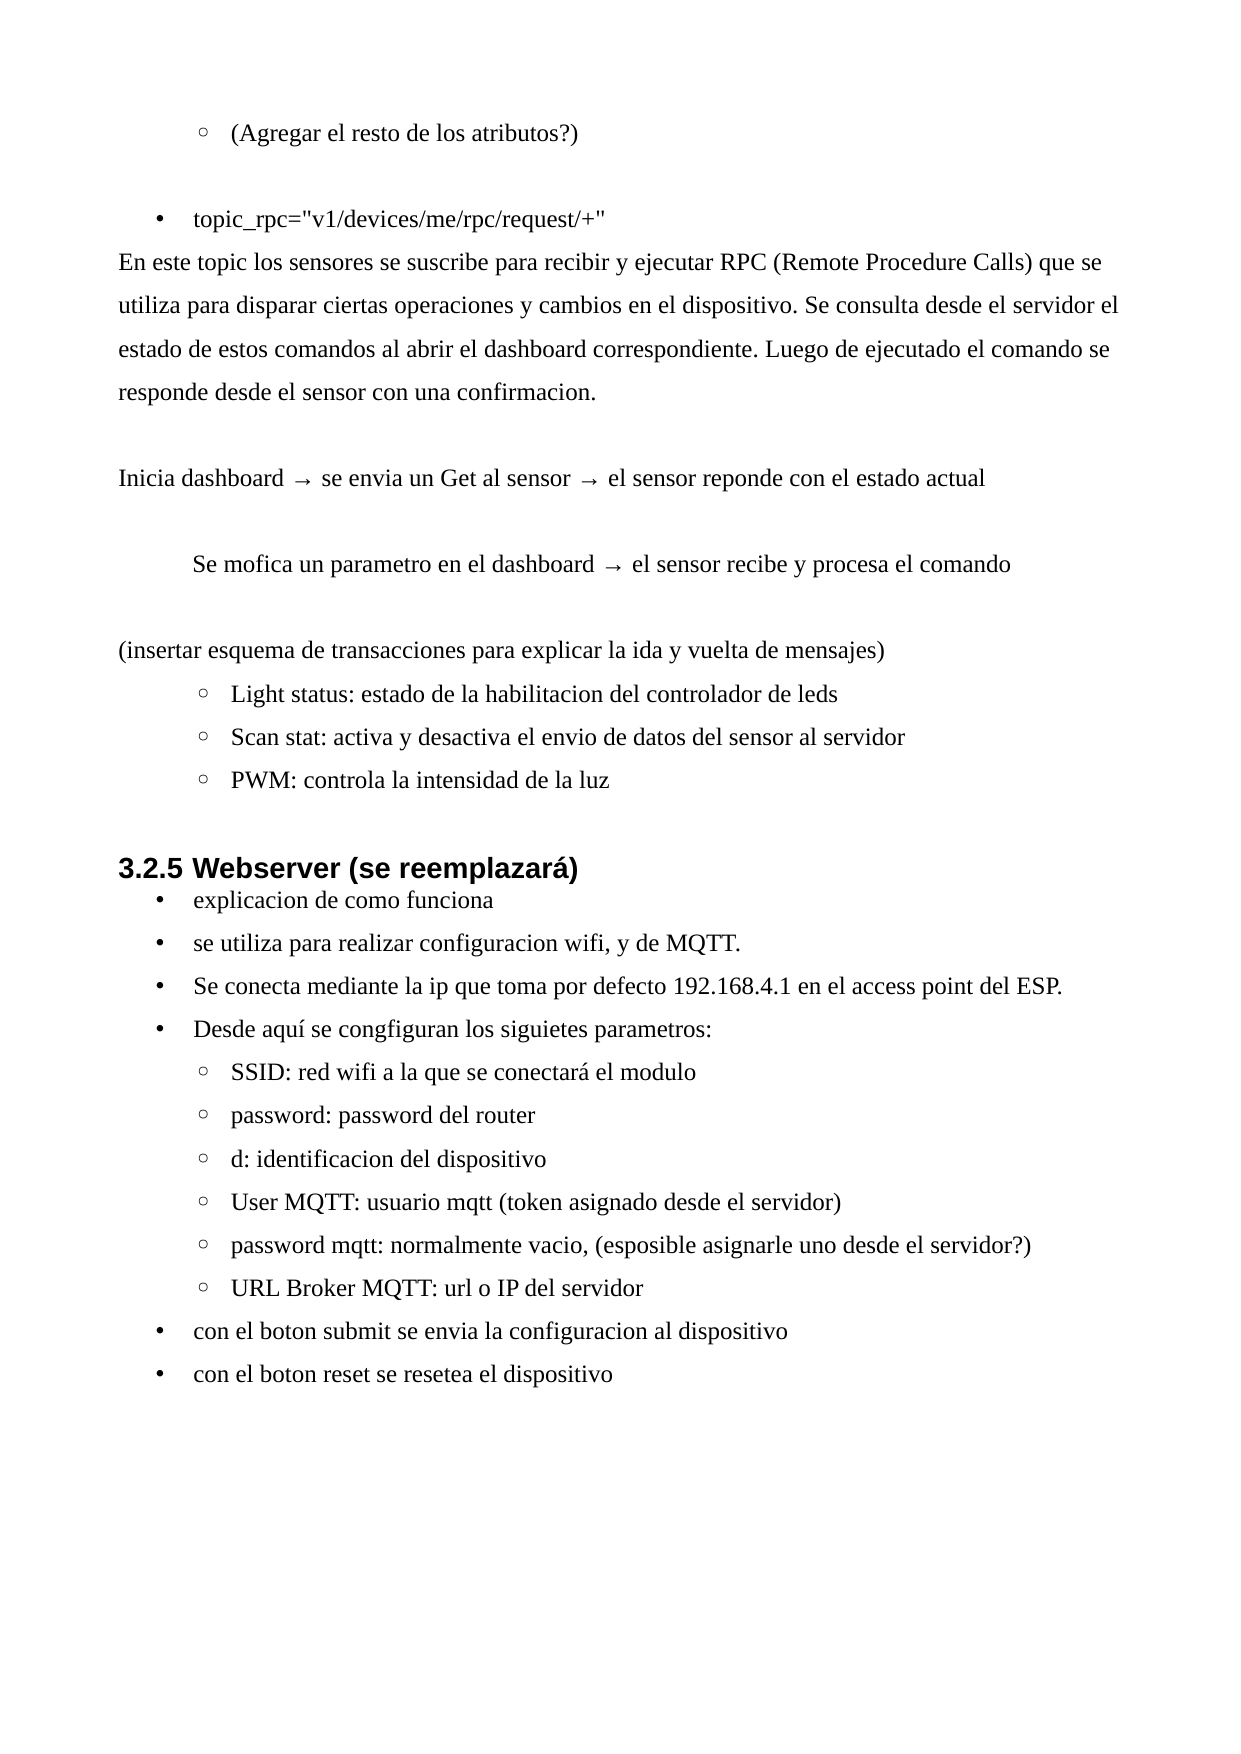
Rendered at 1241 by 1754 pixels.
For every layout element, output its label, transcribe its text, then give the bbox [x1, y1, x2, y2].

text Inicia dashboard → se envia un Get al sensor → el sensor reponde con el estado actual [118, 463, 1122, 492]
list Desde aquí se congfiguran los siguietes parametros: [156, 1014, 1122, 1043]
subtitle Webserver (se reemplazará) [118, 851, 1122, 885]
text (insertar esquema de transacciones para explicar la ida y vuelta de mensajes) [118, 636, 1122, 664]
text En este topic los sensores se suscribe para recibir y ejecutar RPC (Remote Procedure Calls) que se utiliza para disparar ciertas operaciones y cambios en el dispositivo. Se consulta desde el servidor el estado de estos comandos al abrir el dashboard correspondiente. Luego de ejecutado el comando se responde desde el sensor con una confirmacion. [118, 247, 1122, 406]
list con el boton submit se envia la configuracion al dispositivo [156, 1316, 1122, 1345]
list explicacion de como funciona [156, 885, 1122, 914]
list con el boton reset se resetea el dispositivo [156, 1359, 1122, 1388]
list d: identificacion del dispositivo [193, 1144, 1122, 1172]
list Scan stat: activa y desactiva el envio de datos del sensor al servidor [193, 722, 1122, 751]
list PWM: controla la intensidad de la luz [193, 765, 1122, 794]
list Se conecta mediante la ip que toma por defecto 192.168.4.1 en el access point del ESP. [156, 971, 1122, 1000]
list password: password del router [193, 1101, 1122, 1129]
list password mqtt: normalmente vacio, (esposible asignarle uno desde el servidor?) [193, 1230, 1122, 1259]
list Light status: estado de la habilitacion del controlador de leds [193, 679, 1122, 707]
list topic_rpc="v1/devices/me/rpc/request/+" [156, 204, 1122, 233]
text Se mofica un parametro en el dashboard → el sensor recibe y procesa el comando [118, 549, 1122, 578]
list (Agregar el resto de los atributos?) [193, 118, 1122, 147]
list User MQTT: usuario mqtt (token asignado desde el servidor) [193, 1187, 1122, 1216]
list URL Broker MQTT: url o IP del servidor [193, 1273, 1122, 1302]
list se utiliza para realizar configuracion wifi, y de MQTT. [156, 928, 1122, 957]
list SSID: red wifi a la que se conectará el modulo [193, 1057, 1122, 1086]
